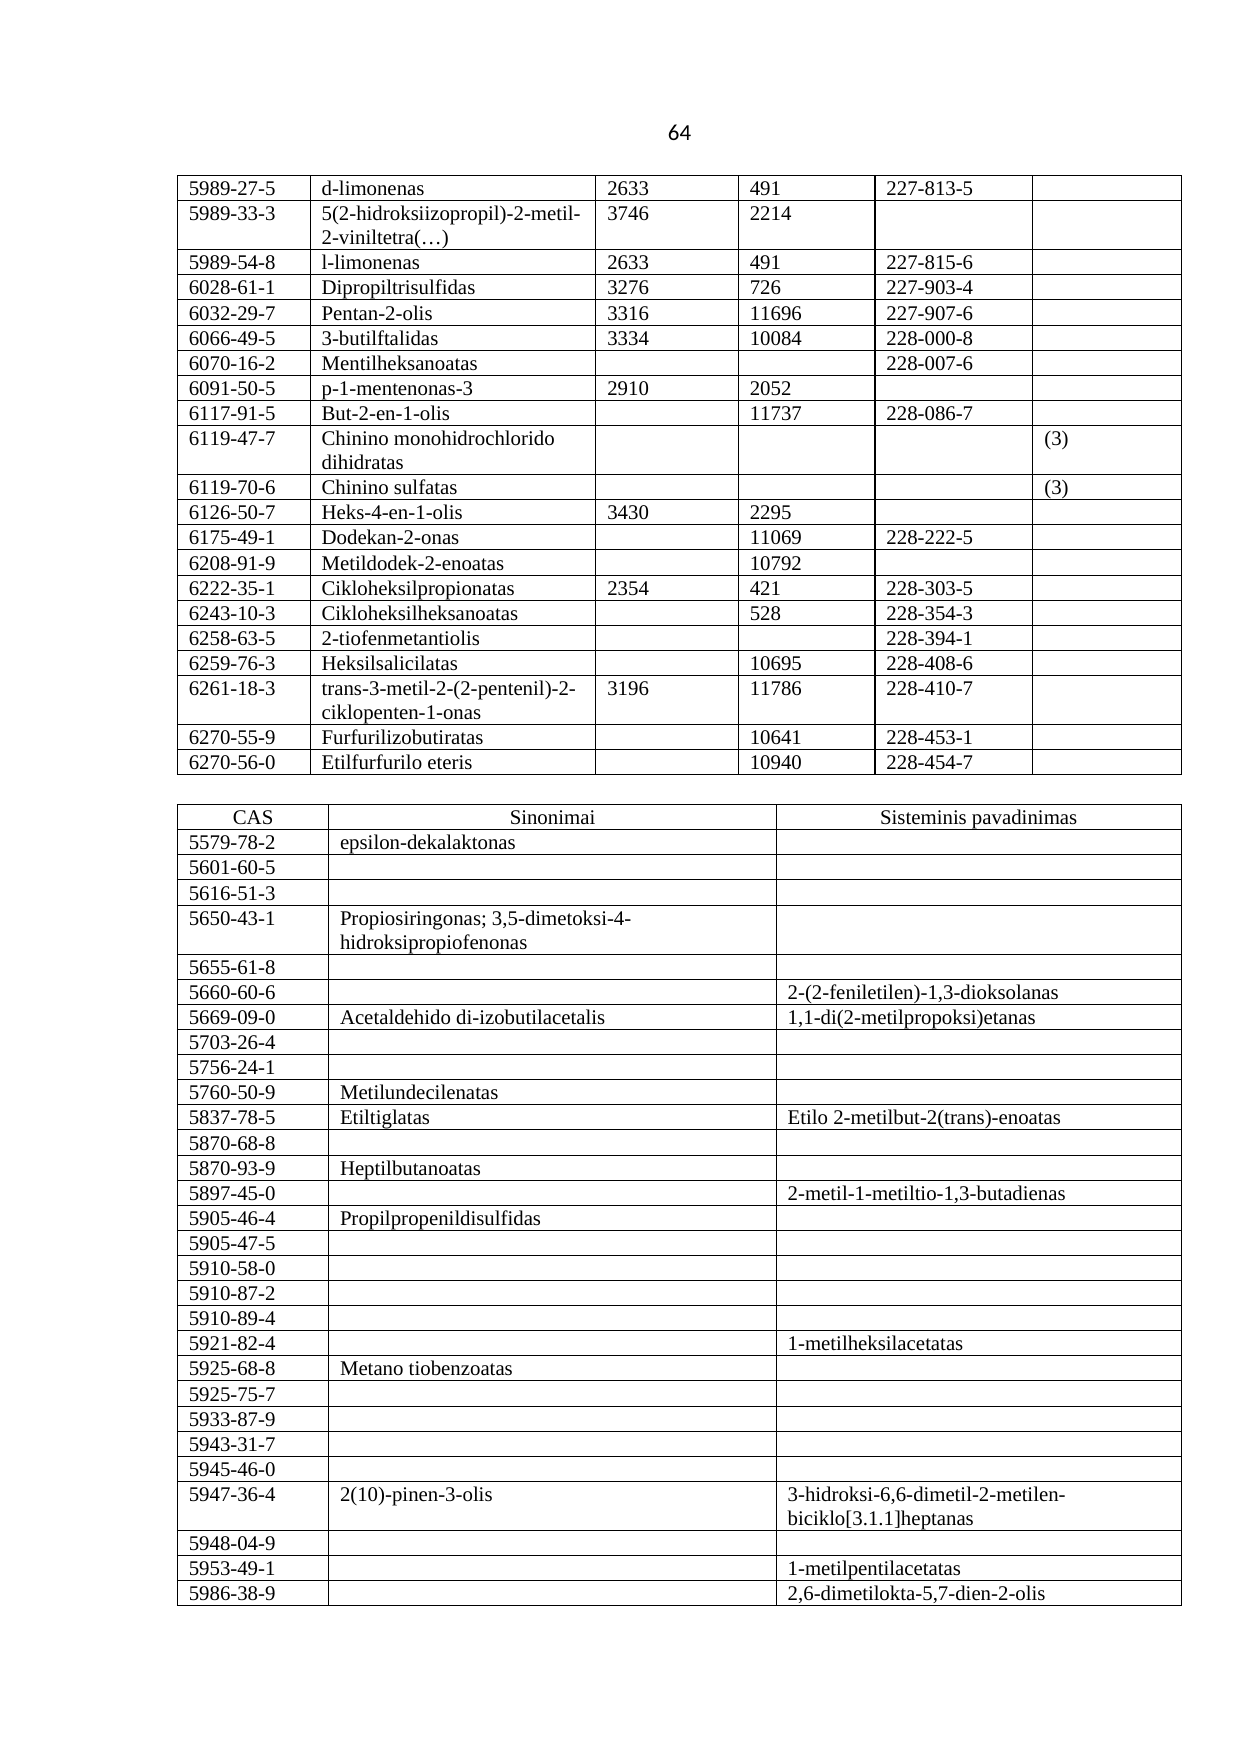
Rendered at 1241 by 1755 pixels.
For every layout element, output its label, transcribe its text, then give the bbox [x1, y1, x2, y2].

table_cell [876, 475, 1032, 499]
table_cell [329, 880, 776, 904]
table_cell [876, 500, 1032, 524]
table_cell [596, 725, 738, 749]
table_cell [329, 1281, 776, 1305]
table_cell [329, 1331, 776, 1355]
table_cell Dodekan-2-onas [311, 525, 595, 549]
table_cell [739, 626, 874, 650]
table_cell [777, 906, 1181, 954]
table_cell [777, 1130, 1181, 1154]
table_cell 2-metil-1-metiltio-1,3-butadienas [777, 1181, 1181, 1205]
table_cell Metildodek-2-enoatas [311, 550, 595, 574]
table_cell 3196 [596, 676, 738, 724]
table_cell 3-hidroksi-6,6-dimetil-2-metilen-biciklo[3.1.1]heptanas [777, 1482, 1181, 1530]
table_cell 11786 [739, 676, 874, 724]
table_cell 228-394-1 [876, 626, 1032, 650]
table_cell [329, 1457, 776, 1481]
table_cell [739, 426, 874, 474]
table_cell 227-815-6 [876, 250, 1032, 274]
table_cell (3) [1033, 475, 1181, 499]
table_cell [1033, 376, 1181, 400]
table_cell 6119-47-7 [178, 426, 310, 474]
table_cell [777, 1206, 1181, 1230]
table_cell 5953-49-1 [178, 1556, 328, 1580]
table_cell Acetaldehido di-izobutilacetalis [329, 1005, 776, 1029]
table_cell 6066-49-5 [178, 326, 310, 349]
table_cell [739, 351, 874, 375]
table_cell 6261-18-3 [178, 676, 310, 724]
table_cell 421 [739, 576, 874, 599]
table_cell 228-222-5 [876, 525, 1032, 549]
table_cell 228-086-7 [876, 401, 1032, 425]
table_cell [329, 1130, 776, 1154]
table_cell [1033, 750, 1181, 774]
table_cell Cikloheksilheksanoatas [311, 601, 595, 625]
table_cell 5989-27-5 [178, 176, 310, 200]
table_cell 6222-35-1 [178, 576, 310, 599]
table_cell [329, 1055, 776, 1079]
table_cell 6270-56-0 [178, 750, 310, 774]
table_cell 5925-75-7 [178, 1381, 328, 1406]
table_cell [329, 1231, 776, 1255]
table_cell Chinino sulfatas [311, 475, 595, 499]
table_cell 5947-36-4 [178, 1482, 328, 1530]
table_cell 6175-49-1 [178, 525, 310, 549]
table_cell 6243-10-3 [178, 601, 310, 625]
table_cell 5760-50-9 [178, 1080, 328, 1104]
table_cell Pentan-2-olis [311, 300, 595, 324]
table_cell 10084 [739, 326, 874, 349]
table_cell 228-453-1 [876, 725, 1032, 749]
table_cell [329, 1181, 776, 1205]
table_cell 227-813-5 [876, 176, 1032, 200]
table_cell [876, 376, 1032, 400]
table_cell 10792 [739, 550, 874, 574]
table_cell [876, 201, 1032, 249]
table_cell [596, 626, 738, 650]
table_cell [329, 1531, 776, 1555]
table_cell 5756-24-1 [178, 1055, 328, 1079]
table_cell [1033, 500, 1181, 524]
table_cell [329, 980, 776, 1004]
table_cell 228-000-8 [876, 326, 1032, 349]
table_cell 1,1-di(2-metilpropoksi)etanas [777, 1005, 1181, 1029]
table_cell [1033, 201, 1181, 249]
table_cell 5579-78-2 [178, 830, 328, 854]
table_cell 228-454-7 [876, 750, 1032, 774]
table_cell 5925-68-8 [178, 1356, 328, 1380]
table_cell 6117-91-5 [178, 401, 310, 425]
table_cell [777, 830, 1181, 854]
table_cell But-2-en-1-olis [311, 401, 595, 425]
table_cell [777, 1080, 1181, 1104]
table_cell [777, 1281, 1181, 1305]
table_cell 2(10)-pinen-3-olis [329, 1482, 776, 1530]
table_cell p-1-mentenonas-3 [311, 376, 595, 400]
table_cell 6126-50-7 [178, 500, 310, 524]
table_cell [596, 426, 738, 474]
table_cell 2633 [596, 176, 738, 200]
table_cell Etilfurfurilo eteris [311, 750, 595, 774]
table_cell 5945-46-0 [178, 1457, 328, 1481]
table_cell [596, 525, 738, 549]
table_cell 6119-70-6 [178, 475, 310, 499]
table_cell [1033, 550, 1181, 574]
table_cell 6028-61-1 [178, 275, 310, 299]
table_cell 2052 [739, 376, 874, 400]
table_cell trans-3-metil-2-(2-pentenil)-2-ciklopenten-1-onas [311, 676, 595, 724]
table_cell 6091-50-5 [178, 376, 310, 400]
table_cell Chinino monohidrochlorido dihidratas [311, 426, 595, 474]
table_cell 11696 [739, 300, 874, 324]
table_cell [777, 1306, 1181, 1330]
table_cell [1033, 676, 1181, 724]
table_cell 2214 [739, 201, 874, 249]
table_cell [1033, 725, 1181, 749]
table_cell epsilon-dekalaktonas [329, 830, 776, 854]
table_cell [329, 855, 776, 879]
table_cell 228-410-7 [876, 676, 1032, 724]
table_cell 5933-87-9 [178, 1407, 328, 1431]
table_cell 228-408-6 [876, 651, 1032, 675]
table_cell [777, 1231, 1181, 1255]
table_cell [329, 1256, 776, 1280]
table_cell 3316 [596, 300, 738, 324]
table_cell l-limonenas [311, 250, 595, 274]
table_cell 6258-63-5 [178, 626, 310, 650]
table_cell [329, 1381, 776, 1406]
table_cell Furfurilizobutiratas [311, 725, 595, 749]
table_cell 5910-87-2 [178, 1281, 328, 1305]
table_cell d-limonenas [311, 176, 595, 200]
table_cell 228-303-5 [876, 576, 1032, 599]
table_cell [329, 1030, 776, 1054]
table_cell 10695 [739, 651, 874, 675]
table_cell [596, 401, 738, 425]
table_cell [1033, 576, 1181, 599]
table_cell 10641 [739, 725, 874, 749]
table_cell 5986-38-9 [178, 1581, 328, 1605]
table_cell 5655-61-8 [178, 955, 328, 979]
table_cell [777, 1407, 1181, 1431]
table_cell [596, 351, 738, 375]
table_cell [777, 955, 1181, 979]
table_cell [1033, 326, 1181, 349]
table_cell Heksilsalicilatas [311, 651, 595, 675]
table_cell 11737 [739, 401, 874, 425]
table_cell 3430 [596, 500, 738, 524]
table_cell 6032-29-7 [178, 300, 310, 324]
table_cell [1033, 651, 1181, 675]
table_cell [777, 1030, 1181, 1054]
table_cell 528 [739, 601, 874, 625]
table_header Sinonimai [329, 805, 776, 829]
table_cell 2-(2-feniletilen)-1,3-dioksolanas [777, 980, 1181, 1004]
table_cell 228-354-3 [876, 601, 1032, 625]
table_cell [596, 475, 738, 499]
table_cell [596, 750, 738, 774]
table_cell 491 [739, 176, 874, 200]
table_header Sisteminis pavadinimas [777, 805, 1181, 829]
table_cell [777, 1381, 1181, 1406]
table_cell Heptilbutanoatas [329, 1156, 776, 1179]
table_cell [329, 1306, 776, 1330]
table_cell [1033, 351, 1181, 375]
table_cell [596, 601, 738, 625]
table_cell 2354 [596, 576, 738, 599]
table_cell 5905-46-4 [178, 1206, 328, 1230]
table_cell [1033, 601, 1181, 625]
table_cell [777, 855, 1181, 879]
table_cell 6270-55-9 [178, 725, 310, 749]
table_cell 5(2-hidroksiizopropil)-2-metil-2-viniltetra(…) [311, 201, 595, 249]
table_cell 5870-68-8 [178, 1130, 328, 1154]
table_cell [777, 1531, 1181, 1555]
table_cell 2-tiofenmetantiolis [311, 626, 595, 650]
table_cell [739, 475, 874, 499]
table_cell 5948-04-9 [178, 1531, 328, 1555]
table_cell [777, 1432, 1181, 1456]
table_cell 5989-54-8 [178, 250, 310, 274]
table_cell 3746 [596, 201, 738, 249]
table_cell 5897-45-0 [178, 1181, 328, 1205]
table_cell 3276 [596, 275, 738, 299]
table_cell 5669-09-0 [178, 1005, 328, 1029]
table_cell 228-007-6 [876, 351, 1032, 375]
table_cell [777, 1055, 1181, 1079]
table_cell [329, 1407, 776, 1431]
table_cell 2633 [596, 250, 738, 274]
table_cell [329, 1581, 776, 1605]
table_cell [777, 1256, 1181, 1280]
table_cell 3-butilftalidas [311, 326, 595, 349]
table_cell 5601-60-5 [178, 855, 328, 879]
table_cell [777, 1156, 1181, 1179]
table_cell [596, 550, 738, 574]
table_cell 6259-76-3 [178, 651, 310, 675]
table_cell [777, 1356, 1181, 1380]
table_cell 2910 [596, 376, 738, 400]
table_cell 1-metilheksilacetatas [777, 1331, 1181, 1355]
table_cell Dipropiltrisulfidas [311, 275, 595, 299]
table_cell Metano tiobenzoatas [329, 1356, 776, 1380]
table_cell Metilundecilenatas [329, 1080, 776, 1104]
table_cell 726 [739, 275, 874, 299]
table_cell Propilpropenildisulfidas [329, 1206, 776, 1230]
table_cell 5943-31-7 [178, 1432, 328, 1456]
table_cell Propiosiringonas; 3,5-dimetoksi-4-hidroksipropiofenonas [329, 906, 776, 954]
table_header CAS [178, 805, 328, 829]
table_cell [777, 880, 1181, 904]
table_cell [1033, 275, 1181, 299]
table_cell [329, 955, 776, 979]
table_cell (3) [1033, 426, 1181, 474]
table_cell 1-metilpentilacetatas [777, 1556, 1181, 1580]
table_cell Etilo 2-metilbut-2(trans)-enoatas [777, 1105, 1181, 1129]
table_cell 6208-91-9 [178, 550, 310, 574]
table_cell 5905-47-5 [178, 1231, 328, 1255]
table_cell [596, 651, 738, 675]
table_cell 5837-78-5 [178, 1105, 328, 1129]
table_cell [1033, 401, 1181, 425]
table_cell 2295 [739, 500, 874, 524]
table_cell 5989-33-3 [178, 201, 310, 249]
table_cell 5870-93-9 [178, 1156, 328, 1179]
table_cell 11069 [739, 525, 874, 549]
table_cell [876, 426, 1032, 474]
table_cell 6070-16-2 [178, 351, 310, 375]
table_cell [1033, 525, 1181, 549]
table_cell 10940 [739, 750, 874, 774]
table_cell 5921-82-4 [178, 1331, 328, 1355]
table_cell 227-907-6 [876, 300, 1032, 324]
table_cell [1033, 250, 1181, 274]
table_cell 5616-51-3 [178, 880, 328, 904]
table_cell [1033, 626, 1181, 650]
table_cell 491 [739, 250, 874, 274]
table_cell 227-903-4 [876, 275, 1032, 299]
table_cell 3334 [596, 326, 738, 349]
table_cell 5910-89-4 [178, 1306, 328, 1330]
table_cell Heks-4-en-1-olis [311, 500, 595, 524]
table_cell 5910-58-0 [178, 1256, 328, 1280]
table_cell 5703-26-4 [178, 1030, 328, 1054]
table_cell 5660-60-6 [178, 980, 328, 1004]
table_cell Cikloheksilpropionatas [311, 576, 595, 599]
table_cell [777, 1457, 1181, 1481]
table_cell Mentilheksanoatas [311, 351, 595, 375]
table_cell [329, 1556, 776, 1580]
table_cell [876, 550, 1032, 574]
table_cell Etiltiglatas [329, 1105, 776, 1129]
table_cell [329, 1432, 776, 1456]
table_cell 2,6-dimetilokta-5,7-dien-2-olis [777, 1581, 1181, 1605]
table_cell [1033, 300, 1181, 324]
table_cell 5650-43-1 [178, 906, 328, 954]
table_cell [1033, 176, 1181, 200]
